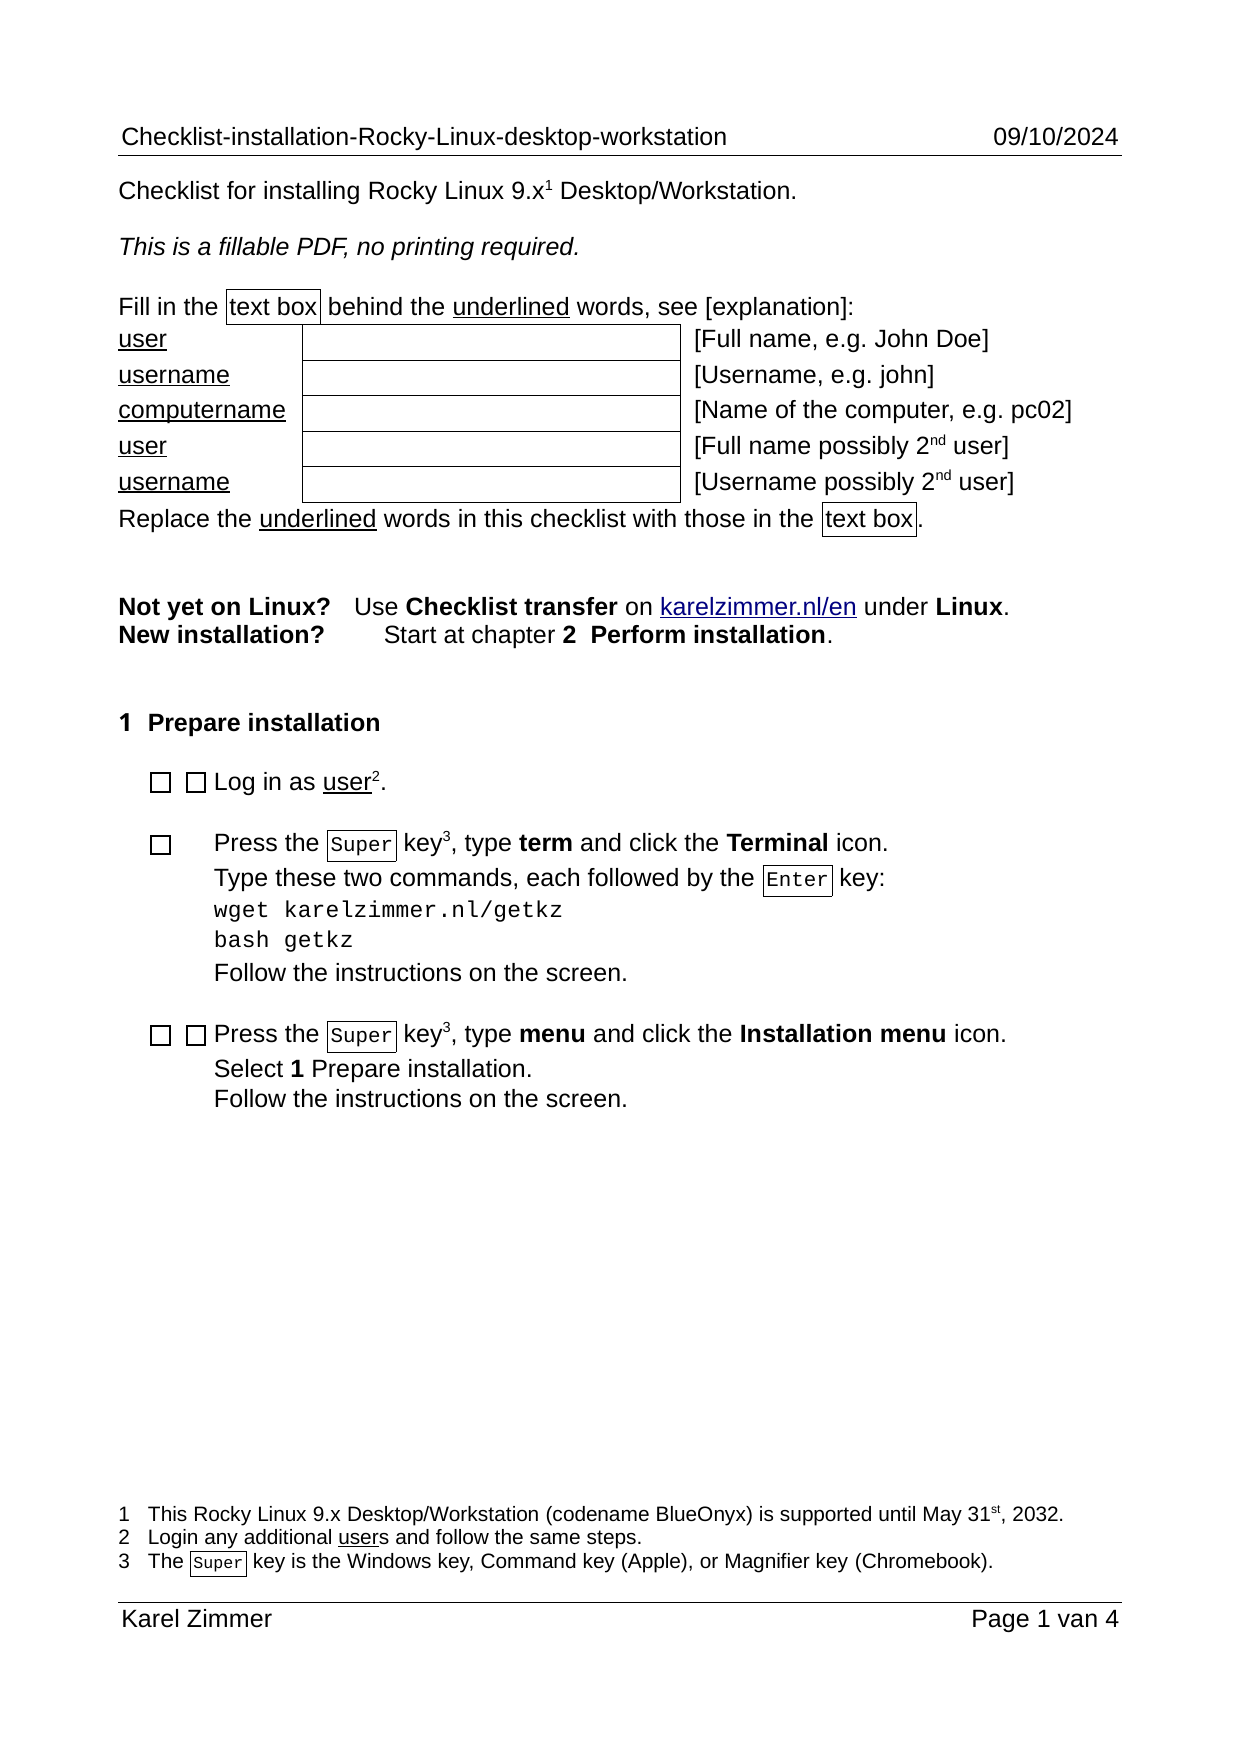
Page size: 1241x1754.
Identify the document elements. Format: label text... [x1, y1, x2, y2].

table_cell [118, 897, 142, 928]
table_cell Follow the instructions on the screen. [213, 958, 1122, 988]
text user [118, 324, 302, 360]
table_cell Type these two commands, each followed by the Enter key: [213, 863, 1122, 897]
table_cell [177, 928, 213, 958]
table_cell [118, 958, 142, 988]
table_cell [142, 863, 177, 897]
table_cell [118, 1084, 142, 1114]
table_cell Press the Super key, type term and click the Terminal icon. [213, 828, 1122, 862]
table_header [177, 767, 213, 797]
table_cell [213, 988, 1122, 1018]
table_cell [142, 1053, 177, 1084]
text [Username possibly 2nd user] [681, 466, 1122, 502]
table_cell [142, 988, 177, 1018]
text text box [823, 503, 916, 536]
text [Name of the computer, e.g. pc02] [681, 395, 1122, 431]
table_cell [118, 863, 142, 897]
text USERName [118, 466, 302, 502]
text COMPUTERNAme [118, 395, 302, 431]
table_cell [177, 828, 213, 862]
text This is a fillable PDF, no printing required. [118, 233, 1122, 261]
table_cell [142, 897, 177, 928]
table_header Log in as USER. [213, 767, 1122, 797]
table_cell [177, 1084, 213, 1114]
table_cell Select 1 Prepare installation. [213, 1053, 1122, 1084]
text USERname [118, 360, 302, 395]
table_cell [213, 798, 1122, 828]
text . [917, 502, 1122, 537]
text text box [227, 290, 320, 324]
text [Full name, e.g. John Doe] [681, 324, 1122, 360]
table_cell [177, 988, 213, 1018]
text Not yet on Linux? Use Checklist transfer on karelzimmer.nl/en under Linux. [118, 593, 1122, 621]
table_cell Follow the instructions on the screen. [213, 1084, 1122, 1114]
table_cell [118, 1053, 142, 1084]
table_cell [177, 1019, 213, 1053]
text [Username, e.g. john] [681, 360, 1122, 395]
text This Rocky Linux 9.x Desktop/Workstation (codename BlueOnyx) is supported until May 31st, 2032. [118, 1502, 1122, 1526]
table_cell [177, 897, 213, 928]
table_cell [118, 798, 142, 828]
table_cell [118, 988, 142, 1018]
table_cell [142, 1019, 177, 1053]
table_cell [177, 863, 213, 897]
text Checklist for installing Rocky Linux 9.x Desktop/Workstation. [118, 177, 1122, 205]
table_header [142, 767, 177, 797]
table_cell Press the Super key3, type menu and click the Installation menu icon. [213, 1019, 1122, 1053]
table_cell [142, 798, 177, 828]
text Replace the underlined words in this checklist with those in the [118, 502, 822, 537]
list Prepare installation [118, 705, 1122, 739]
table_header [118, 767, 142, 797]
table_cell [177, 798, 213, 828]
table_cell wget karelzimmer.nl/getkz [213, 897, 1122, 928]
table_cell [142, 828, 177, 862]
table_cell [177, 1053, 213, 1084]
table_cell [118, 1019, 142, 1053]
table_cell bash getkz [213, 928, 1122, 958]
text Fill in the [118, 289, 226, 324]
table_cell [142, 1084, 177, 1114]
table_cell [142, 928, 177, 958]
text New installation? Start at chapter 2 Perform installation. [118, 621, 1122, 649]
text [Full name possibly 2nd user] [681, 431, 1122, 466]
table_cell [177, 958, 213, 988]
text behind the underlined words, see [explanation]: [321, 289, 1122, 324]
table_cell [142, 958, 177, 988]
table_cell [118, 928, 142, 958]
table_cell [118, 828, 142, 862]
text USER [118, 431, 302, 466]
